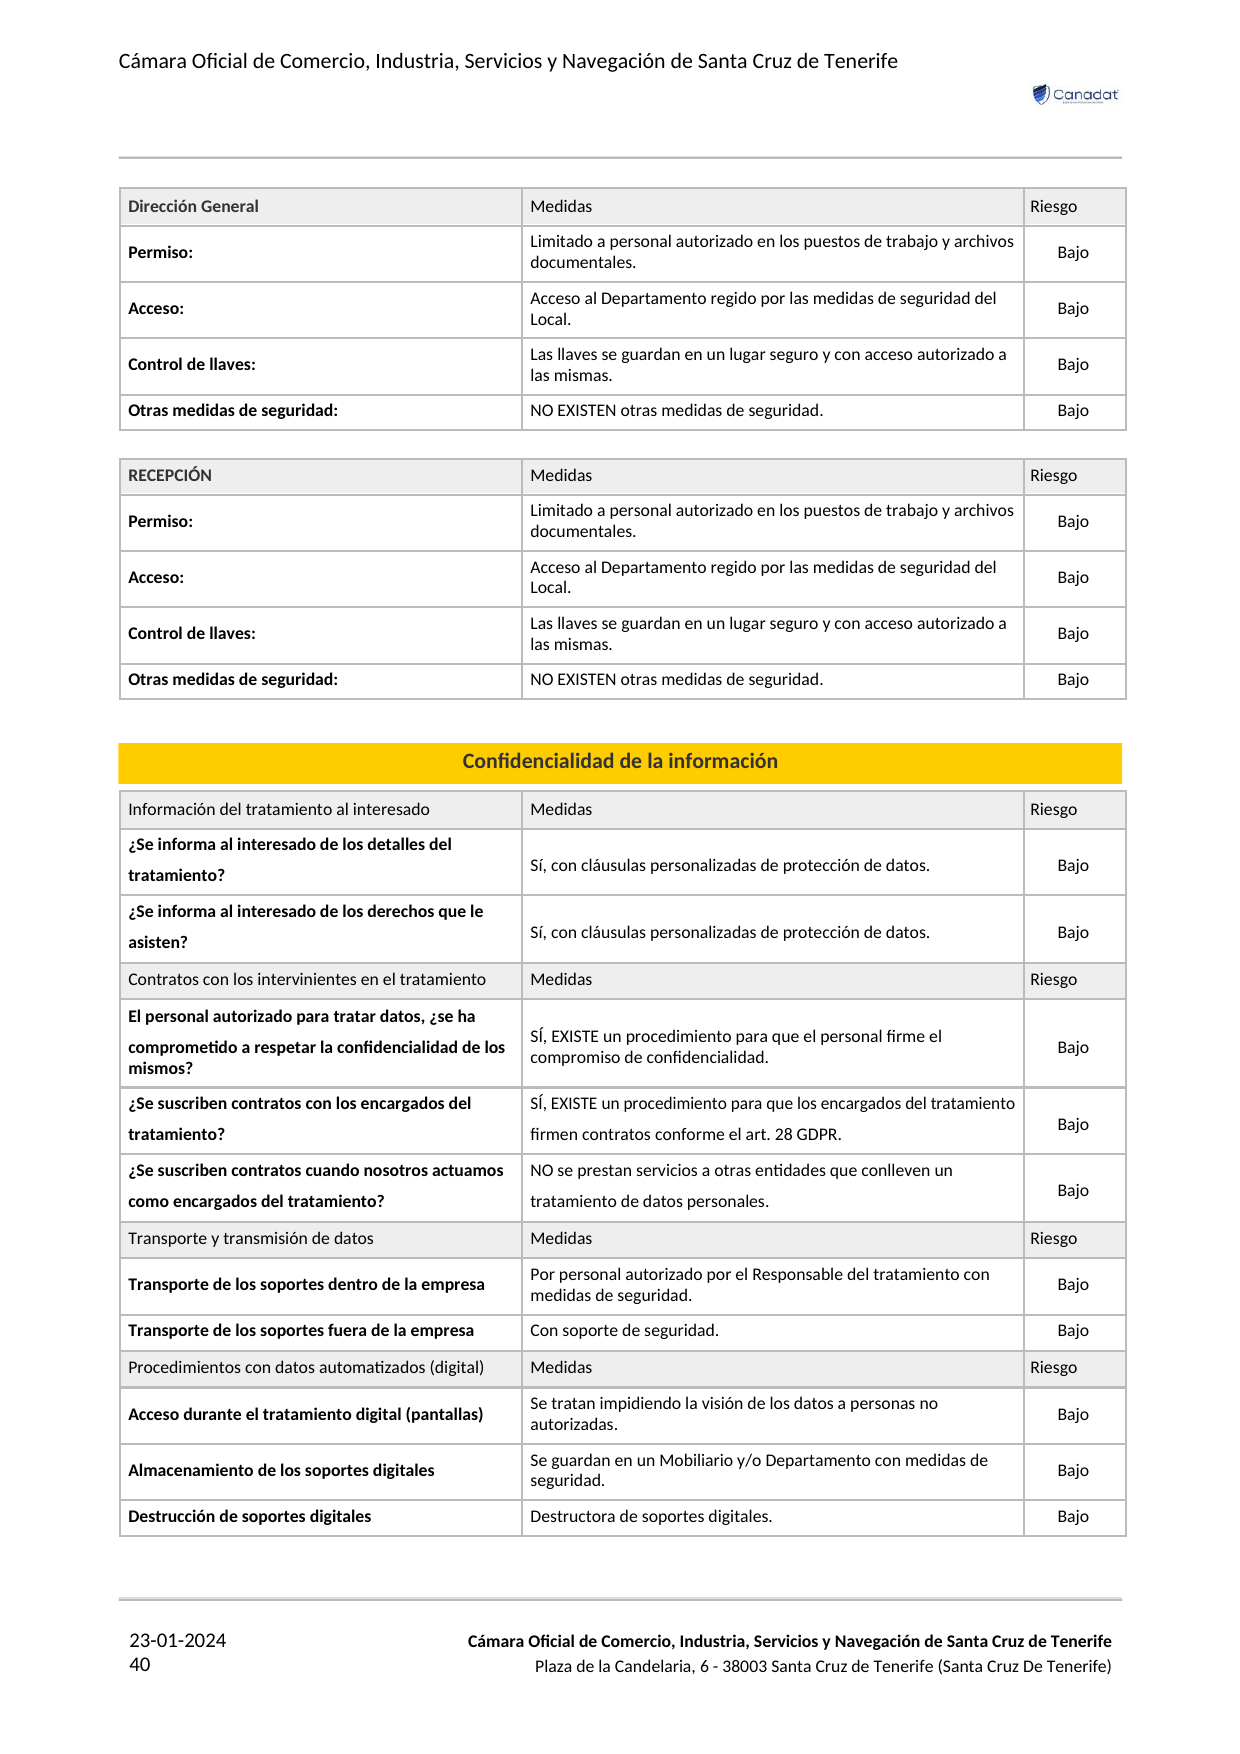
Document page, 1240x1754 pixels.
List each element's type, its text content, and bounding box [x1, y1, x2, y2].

table_cell Las llaves se guardan en un lugar seguro y con acceso autorizado a [523, 608, 1023, 634]
table_cell [522, 431, 1024, 458]
table_cell [523, 876, 1023, 886]
table_header Información del tratamiento al interesado [121, 792, 521, 819]
table_cell Medidas [523, 1352, 1023, 1378]
table_cell [1025, 1058, 1125, 1068]
table_cell [1025, 1295, 1125, 1305]
table_cell [1025, 1424, 1125, 1434]
table_cell [121, 598, 521, 606]
table_cell [523, 485, 1023, 493]
table_cell [121, 329, 521, 337]
table_cell Bajo [1025, 896, 1125, 942]
table_cell comprometido a respetar la confidencialidad de los [121, 1027, 521, 1058]
table_cell [1025, 1305, 1125, 1313]
table_cell [1025, 953, 1125, 962]
table_cell [120, 431, 522, 458]
table_cell [523, 953, 1023, 962]
table_cell [1025, 990, 1125, 998]
table_cell [121, 1481, 521, 1491]
table_cell [523, 1378, 1023, 1386]
table_cell Bajo [1025, 1089, 1125, 1134]
table_cell ¿Se suscriben contratos con los encargados del [121, 1089, 521, 1114]
table_cell [1025, 1201, 1125, 1212]
table_cell [1025, 588, 1125, 598]
table_cell [121, 531, 521, 542]
table_cell [1025, 1249, 1125, 1257]
table_cell documentales. [523, 521, 1023, 542]
table_cell Limitado a personal autorizado en los puestos de trabajo y archivos [523, 496, 1023, 521]
table_cell Bajo [1025, 1027, 1125, 1058]
text Cámara Oficial de Comercio, Industria, Servicios y Navegación de Santa Cruz de Tenerife [119, 47, 1028, 74]
table_cell [1025, 690, 1125, 698]
table_cell Almacenamiento de los soportes digitales [121, 1445, 521, 1481]
table_cell [121, 1249, 521, 1257]
table_cell las mismas. [523, 365, 1023, 385]
table_cell Contratos con los intervinientes en el tratamiento [121, 964, 521, 990]
table_cell [1025, 819, 1125, 828]
table_cell [523, 385, 1023, 394]
table_cell [523, 654, 1023, 663]
table_cell [121, 273, 521, 281]
table_cell Medidas [523, 1223, 1023, 1249]
table_cell Sí, con cláusulas personalizadas de protección de datos. [523, 830, 1023, 876]
table_cell Bajo [1025, 339, 1125, 375]
table_cell Bajo [1025, 665, 1125, 690]
table_cell [121, 1295, 521, 1305]
table_cell Destructora de soportes digitales. [523, 1501, 1023, 1527]
table_cell documentales. [523, 252, 1023, 273]
table_cell Bajo [1025, 1445, 1125, 1481]
table_cell [121, 690, 521, 698]
table_cell firmen contratos conforme el art. 28 GDPR. [523, 1114, 1023, 1145]
table_cell [523, 421, 1023, 429]
table_cell [523, 1145, 1023, 1153]
table_cell [523, 598, 1023, 606]
table_cell Local. [523, 578, 1023, 598]
table_cell ¿Se informa al interesado de los detalles del [121, 830, 521, 855]
table_cell medidas de seguridad. [523, 1285, 1023, 1305]
table_cell [1025, 1000, 1125, 1027]
table_cell Bajo [1025, 496, 1125, 531]
table_header Cámara Oficial de Comercio, Industria, Servicios y Navegación de Santa Cruz de Tenerife [356, 1627, 1112, 1652]
table_cell tratamiento? [121, 1114, 521, 1145]
table_cell Bajo [1025, 1501, 1125, 1527]
table_cell [523, 1435, 1023, 1443]
table_cell [1025, 542, 1125, 550]
table_cell [121, 886, 521, 894]
table_cell [523, 329, 1023, 337]
table_cell [121, 1145, 521, 1153]
table_cell [523, 990, 1023, 998]
table_cell Permiso: [121, 496, 521, 531]
table_cell Plaza de la Candelaria, 6 - 38003 Santa Cruz de Tenerife (Santa Cruz De Tenerife) [356, 1652, 1112, 1677]
table_cell [523, 1305, 1023, 1313]
table_cell RECEPCIÓN [121, 460, 521, 485]
table_cell Riesgo [1025, 1352, 1125, 1378]
table_cell Se guardan en un Mobiliario y/o Departamento con medidas de [523, 1445, 1023, 1470]
table_cell [1025, 1527, 1125, 1535]
table_cell [523, 1491, 1023, 1499]
table_cell Bajo [1025, 830, 1125, 876]
table_cell Limitado a personal autorizado en los puestos de trabajo y archivos [523, 227, 1023, 252]
table_cell [1025, 1341, 1125, 1350]
table_cell Destrucción de soportes digitales [121, 1501, 521, 1527]
table_cell [1025, 886, 1125, 894]
table_cell Las llaves se guardan en un lugar seguro y con acceso autorizado a [523, 339, 1023, 365]
table_cell [1025, 1145, 1125, 1153]
table_cell [523, 819, 1023, 828]
table_cell Transporte de los soportes fuera de la empresa [121, 1316, 521, 1341]
table_cell [1025, 1378, 1125, 1386]
table_cell mismos? [121, 1058, 521, 1078]
table_cell Se tratan impidiendo la visión de los datos a personas no [523, 1389, 1023, 1414]
table_cell NO EXISTEN otras medidas de seguridad. [523, 665, 1023, 690]
table_cell [523, 542, 1023, 550]
table_cell [523, 1249, 1023, 1257]
table_cell 40 [129, 1652, 356, 1677]
table_cell [121, 1305, 521, 1313]
table_cell Bajo [1025, 1316, 1125, 1341]
table_cell [121, 421, 521, 429]
table_cell [121, 375, 521, 385]
table_cell [1025, 644, 1125, 654]
table_cell El personal autorizado para tratar datos, ¿se ha [121, 1000, 521, 1027]
table_cell [1025, 216, 1125, 224]
table_cell [1025, 485, 1125, 493]
table_cell Con soporte de seguridad. [523, 1316, 1023, 1341]
table_cell [121, 485, 521, 493]
table_cell ¿Se informa al interesado de los derechos que le [121, 896, 521, 922]
table_cell [1025, 1481, 1125, 1491]
table_cell Transporte y transmisión de datos [121, 1223, 521, 1249]
table_cell tratamiento de datos personales. [523, 1181, 1023, 1212]
table_cell [1025, 1491, 1125, 1499]
table_cell [121, 654, 521, 663]
table_cell Bajo [1025, 227, 1125, 262]
table_cell Control de llaves: [121, 339, 521, 375]
table_header Dirección General [121, 189, 521, 216]
table_cell [1025, 1078, 1125, 1086]
table_cell Riesgo [1025, 964, 1125, 990]
table_cell [523, 1068, 1023, 1078]
table_cell Local. [523, 309, 1023, 329]
table_cell Sí, con cláusulas personalizadas de protección de datos. [523, 896, 1023, 942]
table_cell Riesgo [1025, 1223, 1125, 1249]
table_cell Bajo [1025, 283, 1125, 319]
table_cell Medidas [523, 460, 1023, 485]
table_cell Bajo [1025, 396, 1125, 421]
table_cell [523, 1341, 1023, 1350]
table_cell NO se prestan servicios a otras entidades que conlleven un [523, 1155, 1023, 1181]
table_cell [1025, 1135, 1125, 1145]
table_cell [121, 319, 521, 329]
table_cell ¿Se suscriben contratos cuando nosotros actuamos [121, 1155, 521, 1181]
table_header Riesgo [1025, 189, 1125, 216]
table_cell Acceso al Departamento regido por las medidas de seguridad del [523, 552, 1023, 577]
table_cell Procedimientos con datos automatizados (digital) [121, 1352, 521, 1378]
table_cell [121, 1435, 521, 1443]
table_header 23-01-2024 [129, 1627, 356, 1652]
table_cell [121, 990, 521, 998]
table_cell [121, 953, 521, 962]
table_cell [121, 1212, 521, 1221]
table_cell Bajo [1025, 608, 1125, 644]
table_cell tratamiento? [121, 855, 521, 886]
table_cell [523, 273, 1023, 281]
table_cell [121, 216, 521, 224]
table_cell [1025, 375, 1125, 385]
table_cell Otras medidas de seguridad: [121, 396, 521, 421]
table_cell [1025, 1068, 1125, 1078]
table_cell [1025, 263, 1125, 273]
table_cell [121, 644, 521, 654]
table_cell Acceso: [121, 552, 521, 588]
table_cell [523, 886, 1023, 894]
table_cell las mismas. [523, 634, 1023, 654]
table_cell Medidas [523, 964, 1023, 990]
table_cell SÍ, EXISTE un procedimiento para que el personal firme el [523, 1000, 1023, 1047]
table_cell [121, 588, 521, 598]
table_cell NO EXISTEN otras medidas de seguridad. [523, 396, 1023, 421]
table_cell SÍ, EXISTE un procedimiento para que los encargados del tratamiento [523, 1089, 1023, 1114]
table_cell asisten? [121, 922, 521, 953]
table_cell Control de llaves: [121, 608, 521, 644]
table_cell [121, 819, 521, 828]
table_cell [1025, 1212, 1125, 1221]
table_cell [121, 1341, 521, 1350]
table_cell Acceso: [121, 283, 521, 319]
table_cell Por personal autorizado por el Responsable del tratamiento con [523, 1259, 1023, 1284]
table_cell [1025, 598, 1125, 606]
table_cell [523, 690, 1023, 698]
table_cell compromiso de confidencialidad. [523, 1047, 1023, 1068]
table_cell [1025, 1435, 1125, 1443]
table_cell [523, 1078, 1023, 1086]
table_cell [121, 1078, 521, 1086]
table_cell [1025, 319, 1125, 329]
table_cell [121, 1527, 521, 1535]
table_cell [1025, 943, 1125, 953]
table_cell Acceso durante el tratamiento digital (pantallas) [121, 1389, 521, 1424]
table_cell Bajo [1025, 552, 1125, 588]
table_cell [1025, 654, 1125, 663]
table_cell autorizadas. [523, 1414, 1023, 1434]
table_cell [1025, 385, 1125, 394]
table_cell [1025, 329, 1125, 337]
table_cell Bajo [1025, 1259, 1125, 1295]
table_cell [523, 943, 1023, 953]
table_cell [121, 542, 521, 550]
table_cell Acceso al Departamento regido por las medidas de seguridad del [523, 283, 1023, 308]
table_cell [121, 1424, 521, 1434]
table_cell [121, 1491, 521, 1499]
table_cell [523, 1527, 1023, 1535]
table_cell [1025, 273, 1125, 281]
table_cell [1025, 876, 1125, 886]
table_header Riesgo [1025, 792, 1125, 819]
table_cell [523, 1212, 1023, 1221]
table_cell [121, 385, 521, 394]
table_cell [523, 216, 1023, 224]
table_cell [1025, 531, 1125, 542]
table_cell Bajo [1025, 1155, 1125, 1201]
table_header Medidas [523, 189, 1023, 216]
table_cell Otras medidas de seguridad: [121, 665, 521, 690]
table_cell como encargados del tratamiento? [121, 1181, 521, 1212]
table_cell [121, 1378, 521, 1386]
table_cell Riesgo [1025, 460, 1125, 485]
table_cell Bajo [1025, 1389, 1125, 1424]
table_cell [1024, 431, 1126, 458]
table_header Medidas [523, 792, 1023, 819]
table_cell Transporte de los soportes dentro de la empresa [121, 1259, 521, 1295]
table_cell seguridad. [523, 1470, 1023, 1491]
table_cell [1025, 421, 1125, 429]
table_cell [121, 263, 521, 273]
table_cell Permiso: [121, 227, 521, 262]
